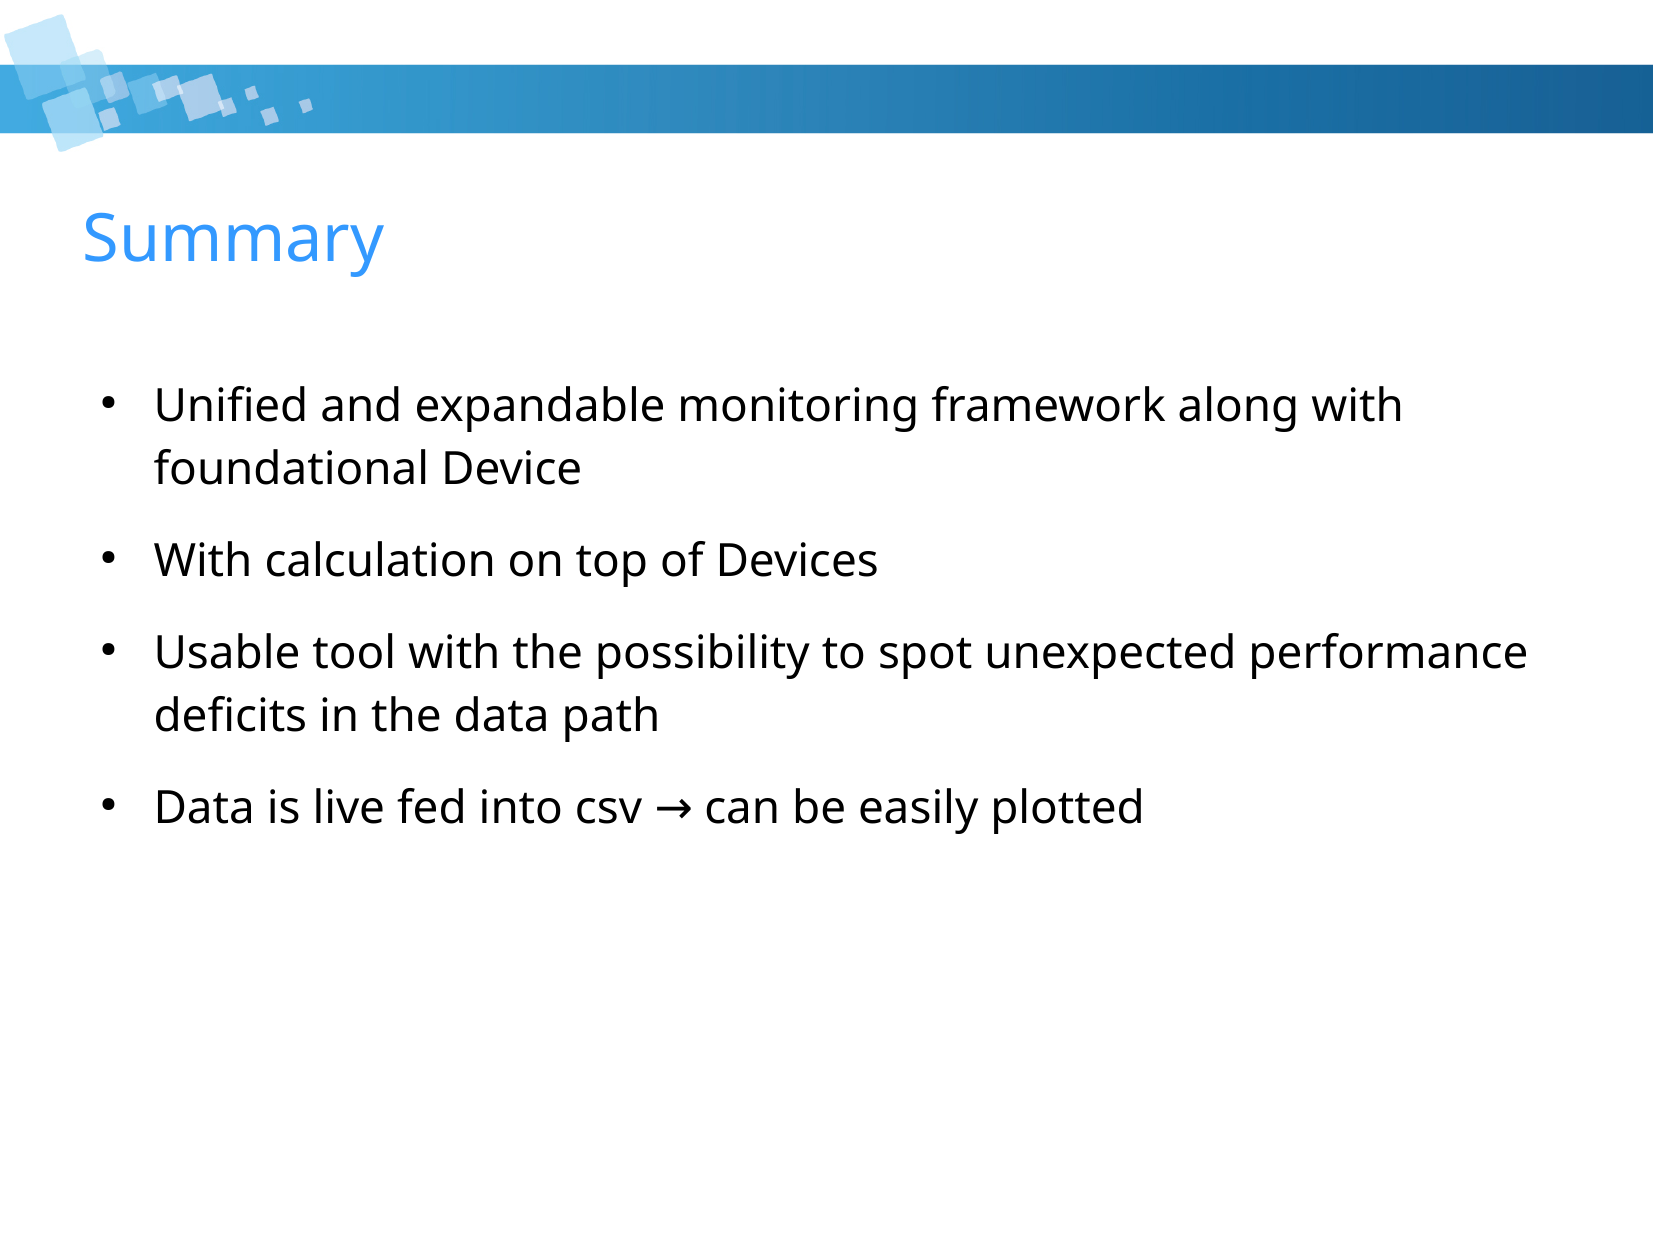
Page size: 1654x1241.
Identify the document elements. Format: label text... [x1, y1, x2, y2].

title Summary [82, 132, 1571, 340]
picture [0, 0, 1653, 1238]
list Unified and expandable monitoring framework along with foundational Device With calculation on top of Devices Usable tool with the possibility to spot unexpected performance deficits in the data path Data is live fed into csv → can be easily plotted [82, 372, 1571, 1093]
